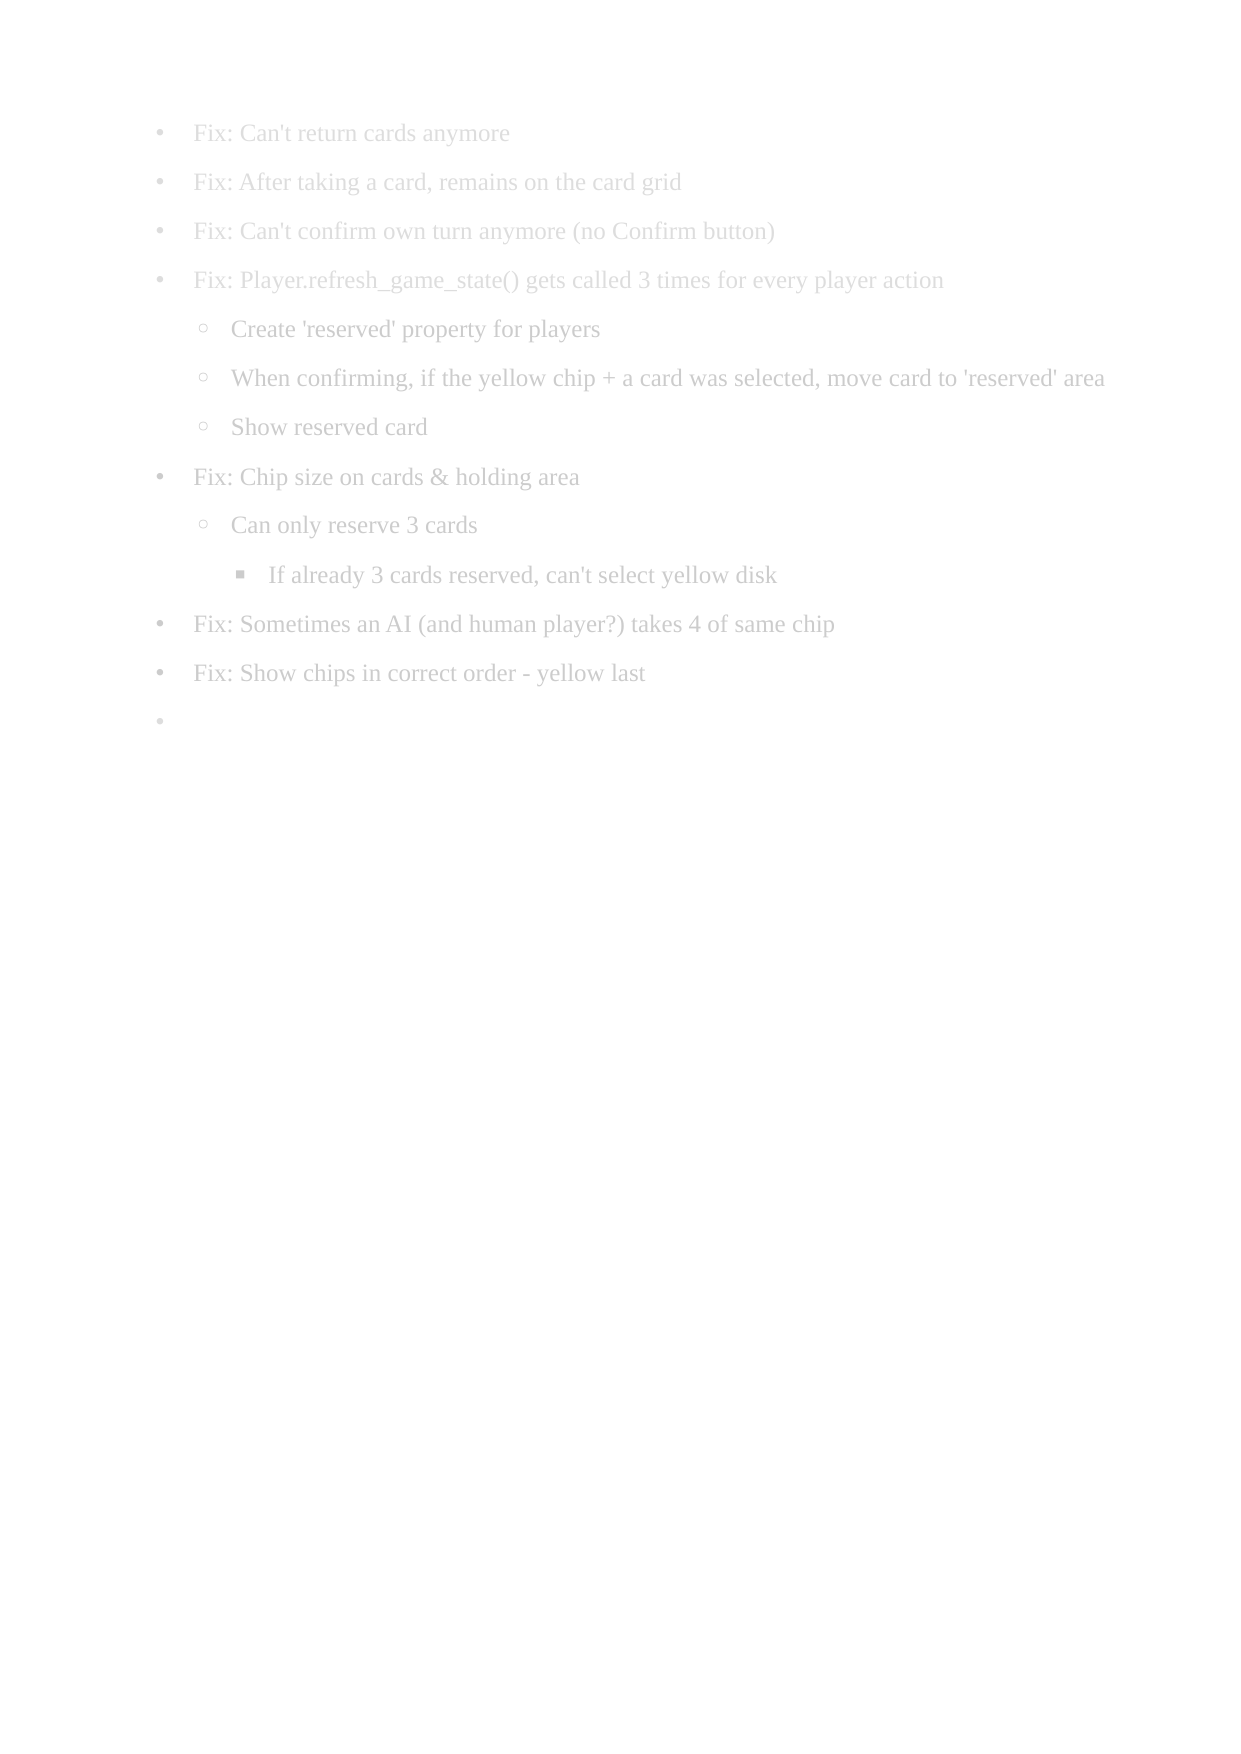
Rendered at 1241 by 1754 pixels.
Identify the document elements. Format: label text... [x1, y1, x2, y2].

list Fix: Sometimes an AI (and human player?) takes 4 of same chip [156, 609, 1122, 637]
list Fix: Chip size on cards & holding area [156, 462, 1122, 490]
list Can only reserve 3 cards [193, 511, 1122, 539]
list When confirming, if the yellow chip + a card was selected, move card to 'reserved' area [193, 363, 1122, 392]
list Fix: Show chips in correct order - yellow last [156, 658, 1122, 687]
list Create 'reserved' property for players [193, 314, 1122, 343]
list Fix: Can't confirm own turn anymore (no Confirm button) [156, 216, 1122, 245]
list Fix: Player.refresh_game_state() gets called 3 times for every player action [156, 265, 1122, 294]
list Fix: After taking a card, remains on the card grid [156, 167, 1122, 196]
list Fix: Can't return cards anymore [156, 118, 1122, 147]
list If already 3 cards reserved, can't select yellow disk [231, 560, 1122, 588]
list Show reserved card [193, 412, 1122, 441]
